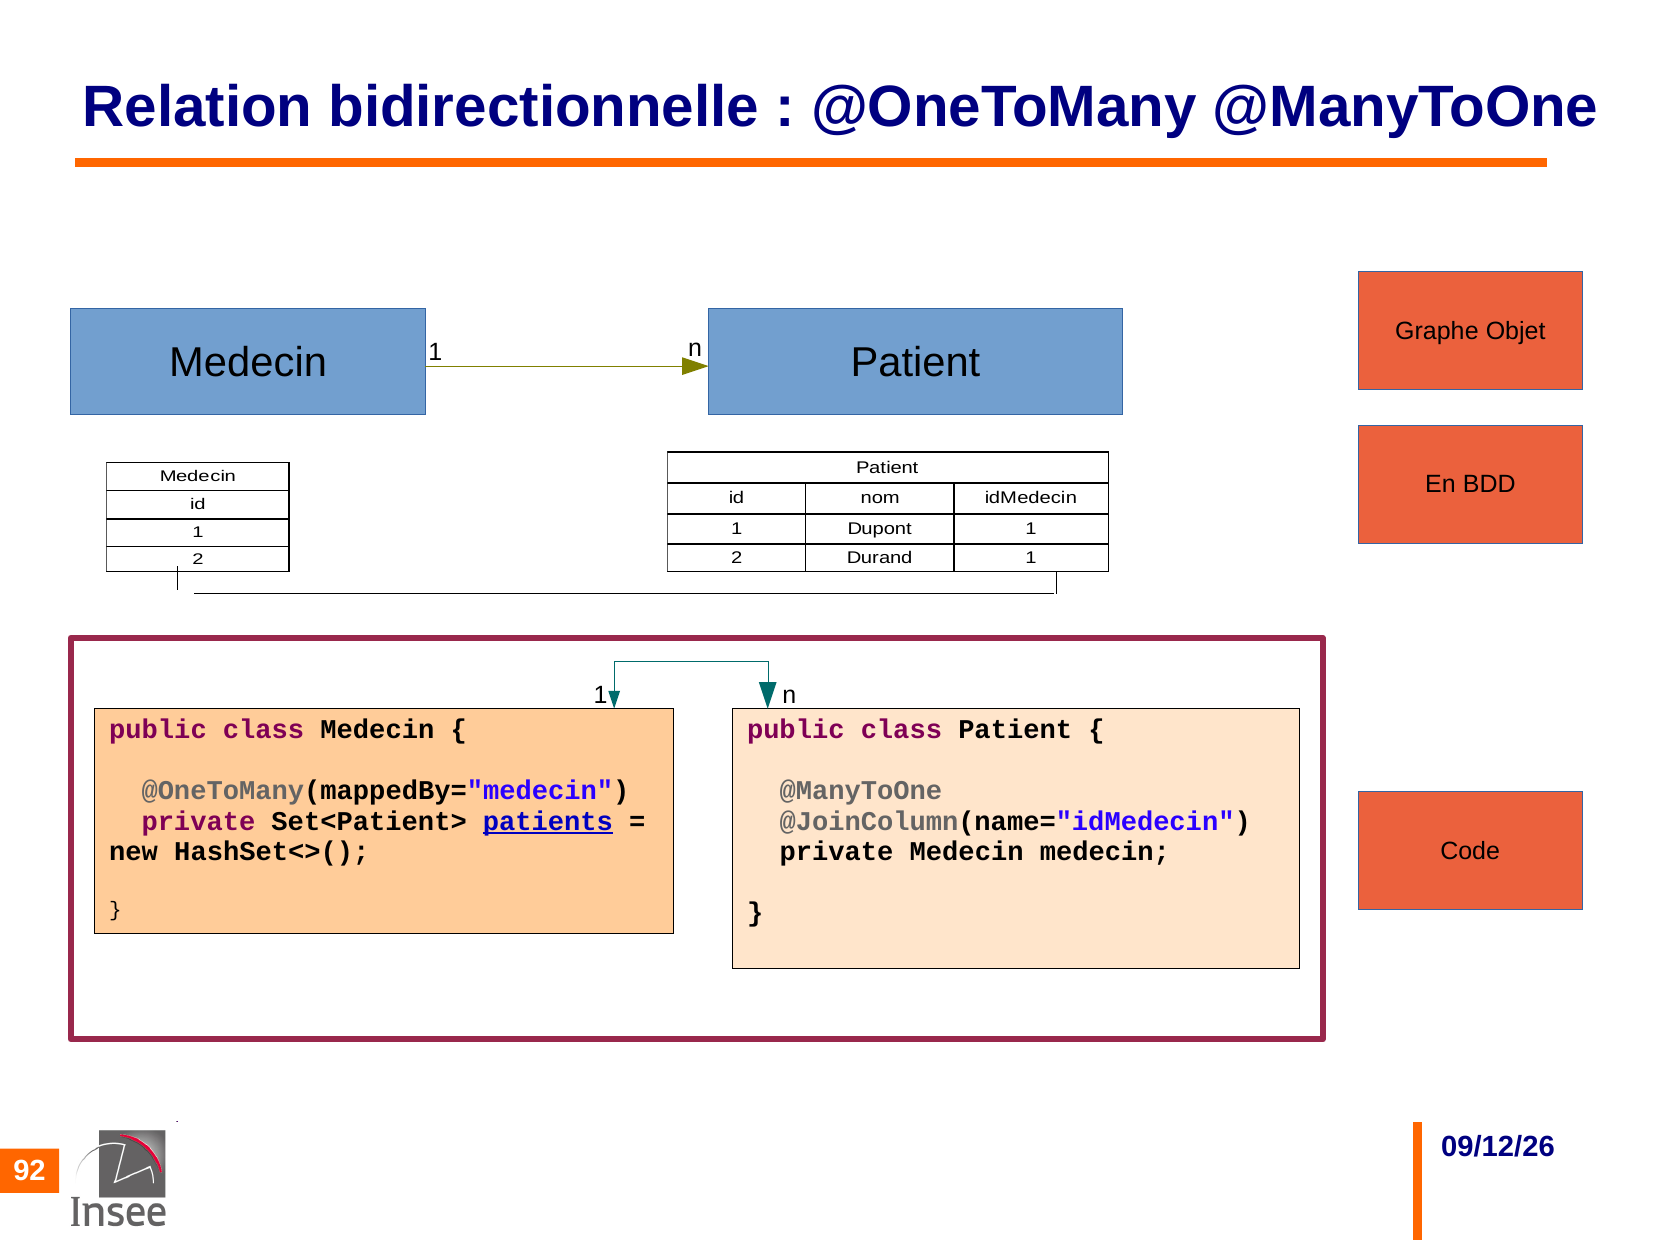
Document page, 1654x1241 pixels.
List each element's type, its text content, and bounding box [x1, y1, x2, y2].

text_box public class Medecin { @OneToMany(mappedBy="medecin") private Set<Patient> patients = new HashSet<>(); } [94, 708, 674, 934]
title Relation bidirectionnelle : @OneToMany @ManyToOne [82, 49, 1619, 163]
text_box Patient [708, 308, 1123, 415]
chart [667, 451, 1111, 573]
picture [62, 1121, 178, 1241]
text_box 1 [615, 673, 626, 708]
text_box Code [1358, 791, 1583, 910]
chart [106, 462, 292, 573]
text_box [70, 637, 1323, 1040]
text_box 1 [578, 673, 614, 708]
text_box n [767, 673, 815, 717]
text_box En BDD [1358, 425, 1583, 544]
text_box 1 [413, 330, 461, 374]
text_box Medecin [70, 308, 426, 415]
text_box n [673, 326, 721, 370]
text_box public class Patient { @ManyToOne @JoinColumn(name="idMedecin") private Medecin medecin; } [732, 708, 1300, 969]
text_box Graphe Objet [1358, 271, 1583, 390]
